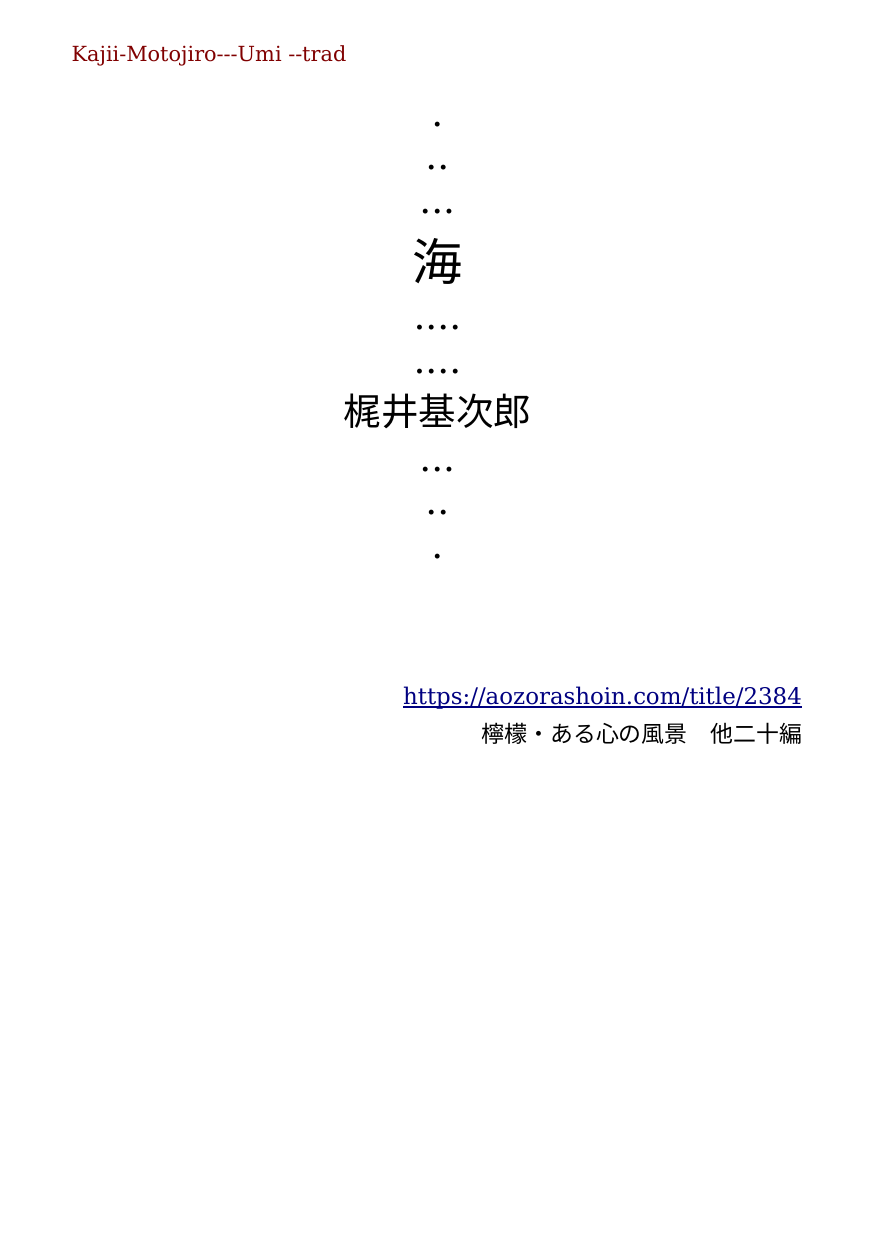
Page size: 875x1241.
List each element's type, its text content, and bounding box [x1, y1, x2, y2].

text https://aozorashoin.com/title/2384 [72, 683, 802, 710]
subtitle . .. ... 海 .... .... 梶井基次郎 ... .. . [36, 91, 838, 567]
text 檸檬・ある心の風景 他二十編 [72, 716, 802, 749]
text Kajii-Motojiro---Umi --trad [71, 42, 803, 66]
